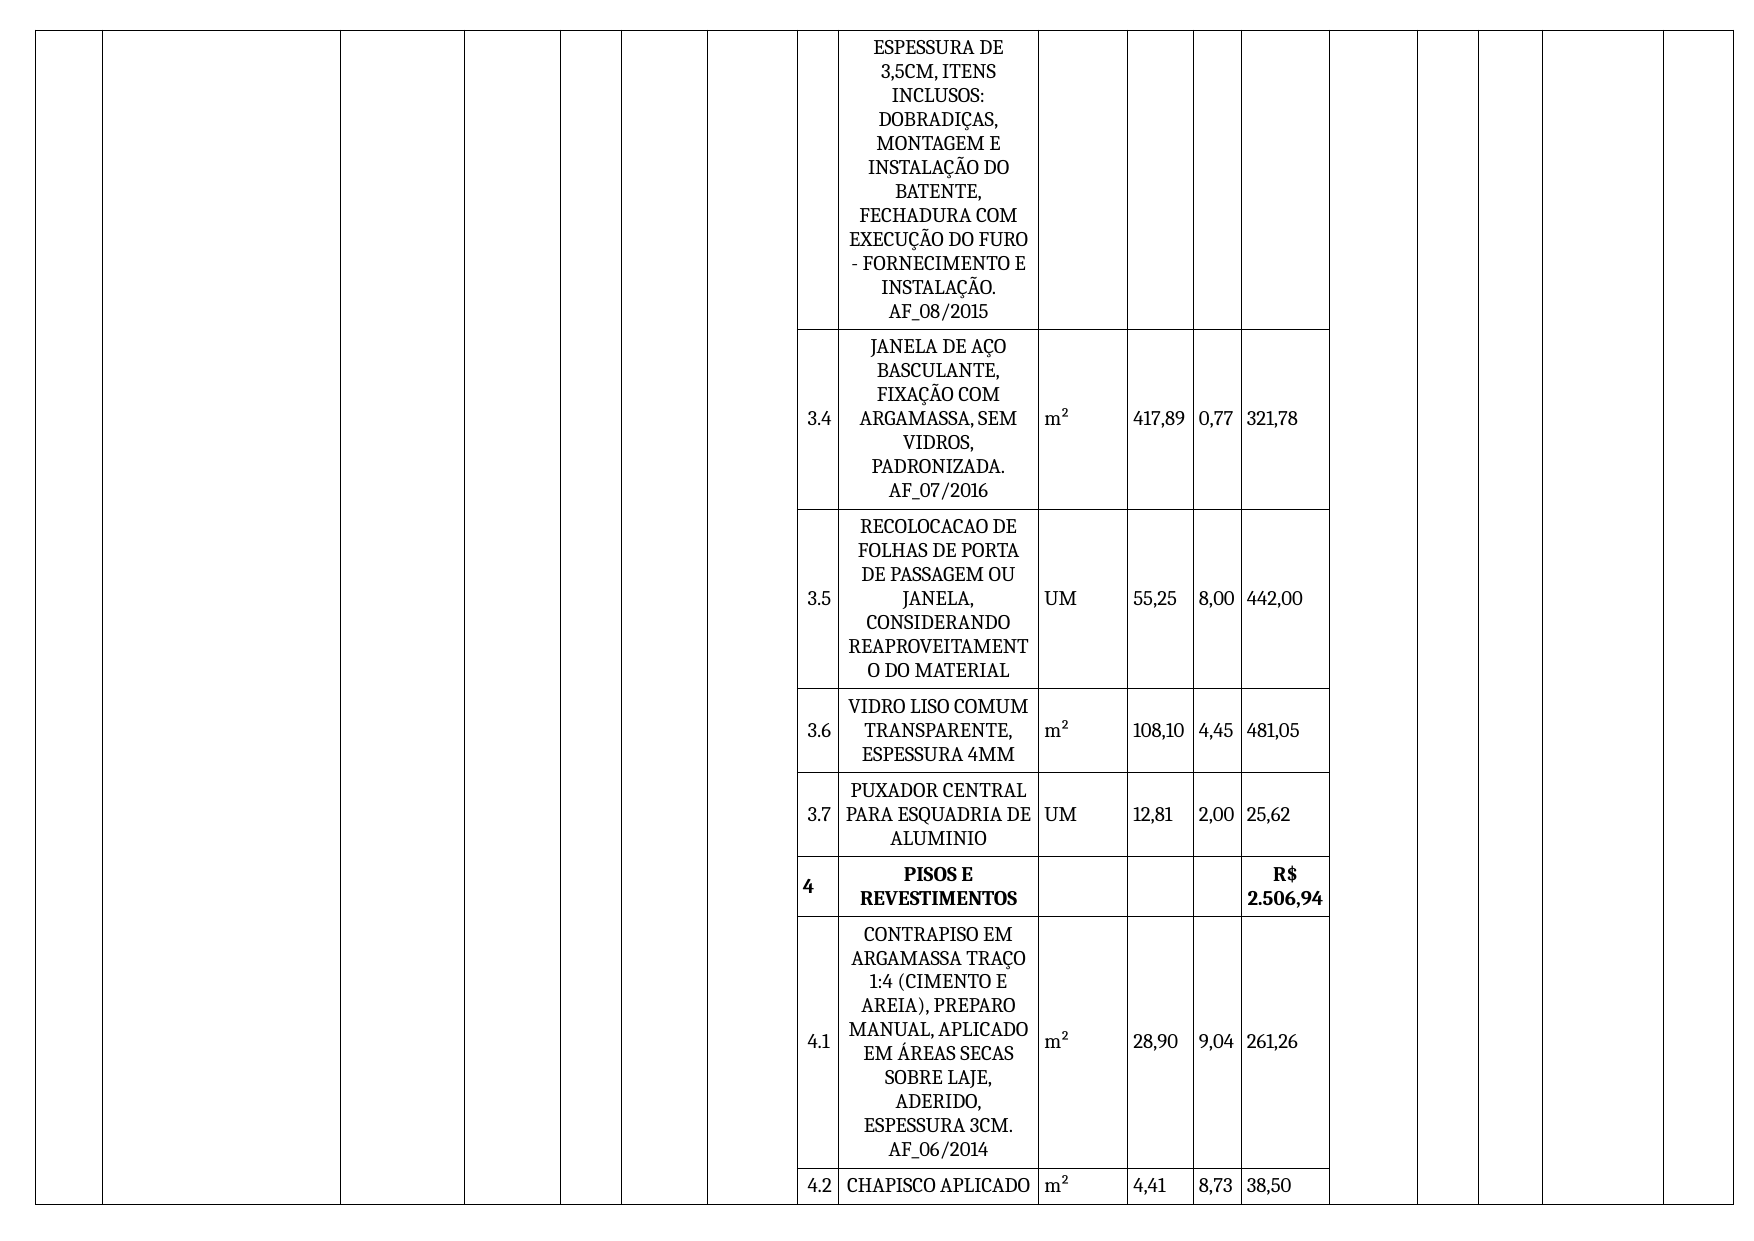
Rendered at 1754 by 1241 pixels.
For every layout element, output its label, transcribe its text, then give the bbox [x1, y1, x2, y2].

table_cell 25,62 [1242, 773, 1329, 856]
table_cell [103, 31, 340, 1203]
table_cell m² [1039, 689, 1127, 772]
table_cell 28,90 [1128, 917, 1193, 1167]
table_cell 4,41 [1128, 1169, 1193, 1203]
table_cell UM [1039, 510, 1127, 688]
table_cell [1418, 31, 1478, 1203]
table_cell VIDRO LISO COMUM TRANSPARENTE, ESPESSURA 4MM [839, 689, 1038, 772]
table_cell 38,50 [1242, 1169, 1329, 1203]
table_cell 321,78 [1242, 330, 1329, 509]
table_cell 4.1 [798, 917, 838, 1167]
table_cell JANELA DE AÇO BASCULANTE, FIXAÇÃO COM ARGAMASSA, SEM VIDROS, PADRONIZADA. AF_07/2016 [839, 330, 1038, 509]
table_cell CHAPISCO APLICADO [839, 1169, 1038, 1203]
table_cell PISOS E REVESTIMENTOS [839, 857, 1038, 916]
table_cell 3.5 [798, 510, 838, 688]
table_cell 9,04 [1194, 917, 1241, 1167]
table_cell [1194, 857, 1241, 916]
table_cell m² [1039, 330, 1127, 509]
table_cell [622, 31, 707, 1203]
table_cell 417,89 [1128, 330, 1193, 509]
table_cell ESPESSURA DE 3,5CM, ITENS INCLUSOS: DOBRADIÇAS, MONTAGEM E INSTALAÇÃO DO BATENTE, FECHADURA COM EXECUÇÃO DO FURO - FORNECIMENTO E INSTALAÇÃO. AF_08/2015 [839, 31, 1038, 329]
table_cell [1242, 31, 1329, 329]
table_cell CONTRAPISO EM ARGAMASSA TRAÇO 1:4 (CIMENTO E AREIA), PREPARO MANUAL, APLICADO EM ÁREAS SECAS SOBRE LAJE, ADERIDO, ESPESSURA 3CM. AF_06/2014 [839, 917, 1038, 1167]
table_cell PUXADOR CENTRAL PARA ESQUADRIA DE ALUMINIO [839, 773, 1038, 856]
table_cell 8,00 [1194, 510, 1241, 688]
table_cell [1194, 31, 1241, 329]
table_cell 8,73 [1194, 1169, 1241, 1203]
table_cell [1664, 31, 1733, 1203]
table_cell [1330, 31, 1417, 1203]
table_cell 3.4 [798, 330, 838, 509]
table_cell 0,77 [1194, 330, 1241, 509]
table_cell [1039, 857, 1127, 916]
table_cell 4 [798, 857, 838, 916]
table_cell UM [1039, 773, 1127, 856]
table_cell [798, 31, 838, 329]
table_cell [1039, 31, 1127, 329]
table_cell [36, 31, 102, 1203]
table_cell [341, 31, 464, 1203]
table_cell [561, 31, 621, 1203]
table_cell 3.7 [798, 773, 838, 856]
table_cell 261,26 [1242, 917, 1329, 1167]
table_cell [708, 31, 797, 1203]
table_cell 4,45 [1194, 689, 1241, 772]
table_cell 442,00 [1242, 510, 1329, 688]
table_cell 4.2 [798, 1169, 838, 1203]
table_cell 55,25 [1128, 510, 1193, 688]
table_cell 12,81 [1128, 773, 1193, 856]
table_cell RECOLOCACAO DE FOLHAS DE PORTA DE PASSAGEM OU JANELA, CONSIDERANDO REAPROVEITAMENTO DO MATERIAL [839, 510, 1038, 688]
table_cell 108,10 [1128, 689, 1193, 772]
table_cell [1543, 31, 1663, 1203]
table_cell [1128, 857, 1193, 916]
table_cell [465, 31, 560, 1203]
table_cell m² [1039, 917, 1127, 1167]
table_cell 481,05 [1242, 689, 1329, 772]
table_cell [1479, 31, 1542, 1203]
table_cell 3.6 [798, 689, 838, 772]
table_cell [1128, 31, 1193, 329]
table_cell m² [1039, 1169, 1127, 1203]
table_cell 2,00 [1194, 773, 1241, 856]
table_cell R$ 2.506,94 [1242, 857, 1329, 916]
